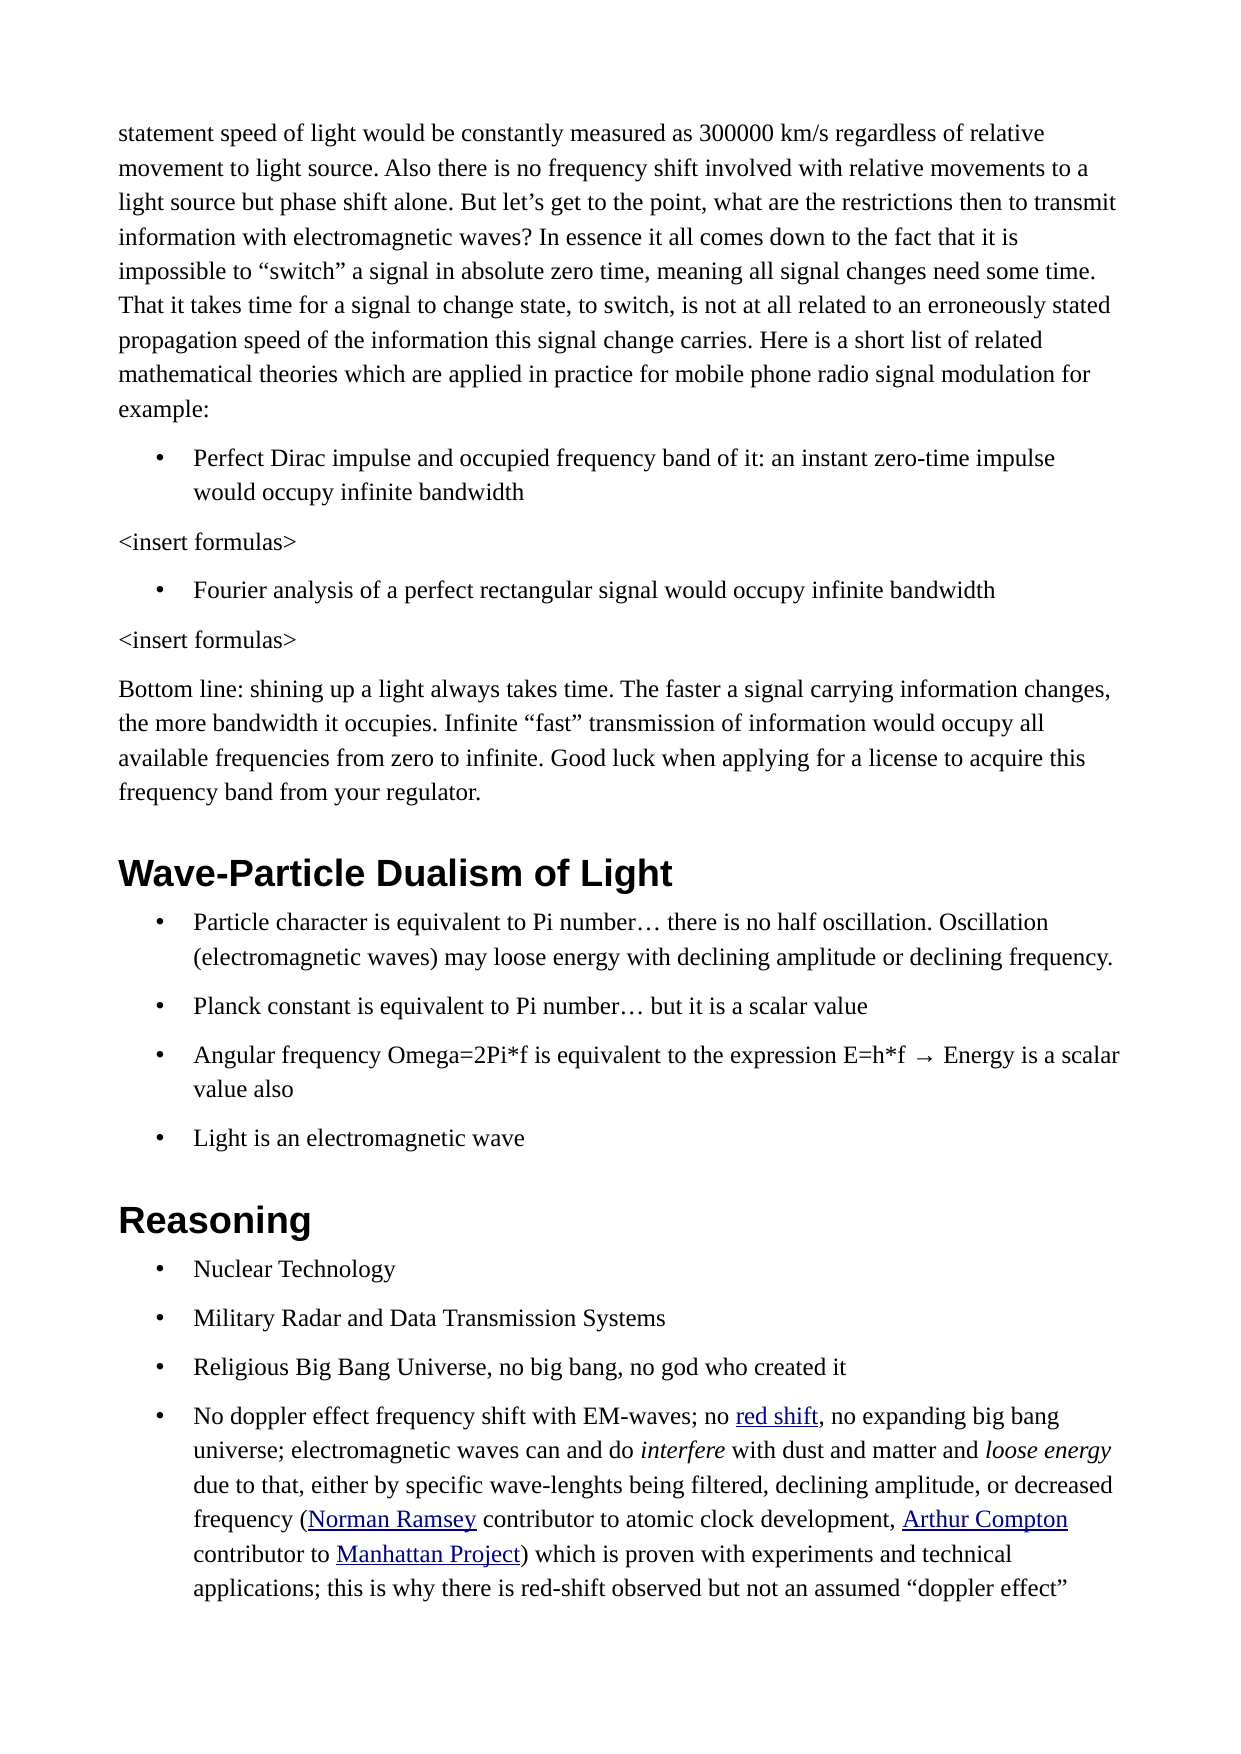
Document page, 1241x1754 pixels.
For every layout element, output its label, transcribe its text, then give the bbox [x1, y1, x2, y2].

list Perfect Dirac impulse and occupied frequency band of it: an instant zero-time impulse would occupy infinite bandwidth [156, 443, 1122, 506]
list Light is an electromagnetic wave [156, 1123, 1122, 1152]
subtitle Reasoning [118, 1198, 1122, 1241]
text <insert formulas> [118, 527, 1122, 555]
list No doppler effect frequency shift with EM-waves; no red shift, no expanding big bang universe; electromagnetic waves can and do interfere with dust and matter and loose energy due to that, either by specific wave-lenghts being filtered, declining amplitude, or decreased frequency (Norman Ramsey contributor to atomic clock development, Arthur Compton contributor to Manhattan Project) which is proven with experiments and technical applications; this is why there is red-shift observed but not an assumed “doppler effect” [156, 1401, 1122, 1602]
list Nuclear Technology [156, 1254, 1122, 1282]
list Particle character is equivalent to Pi number… there is no half oscillation. Oscillation (electromagnetic waves) may loose energy with declining amplitude or declining frequency. [156, 907, 1122, 971]
text statement speed of light would be constantly measured as 300000 km/s regardless of relative movement to light source. Also there is no frequency shift involved with relative movements to a light source but phase shift alone. But let’s get to the point, what are the restrictions then to transmit information with electromagnetic waves? In essence it all comes down to the fact that it is impossible to “switch” a signal in absolute zero time, meaning all signal changes need some time. That it takes time for a signal to change state, to switch, is not at all related to an erroneously stated propagation speed of the information this signal change carries. Here is a short list of related mathematical theories which are applied in practice for mobile phone radio signal modulation for example: [118, 118, 1122, 423]
list Religious Big Bang Universe, no big bang, no god who created it [156, 1352, 1122, 1381]
text <insert formulas> [118, 625, 1122, 653]
text Bottom line: shining up a light always takes time. The faster a signal carrying information changes, the more bandwidth it occupies. Infinite “fast” transmission of information would occupy all available frequencies from zero to infinite. Good luck when applying for a license to acquire this frequency band from your regulator. [118, 674, 1122, 806]
list Planck constant is equivalent to Pi number… but it is a scalar value [156, 991, 1122, 1020]
list Fourier analysis of a perfect rectangular signal would occupy infinite bandwidth [156, 576, 1122, 604]
subtitle Wave-Particle Dualism of Light [118, 851, 1122, 895]
list Military Radar and Data Transmission Systems [156, 1303, 1122, 1332]
list Angular frequency Omega=2Pi*f is equivalent to the expression E=h*f → Energy is a scalar value also [156, 1040, 1122, 1103]
